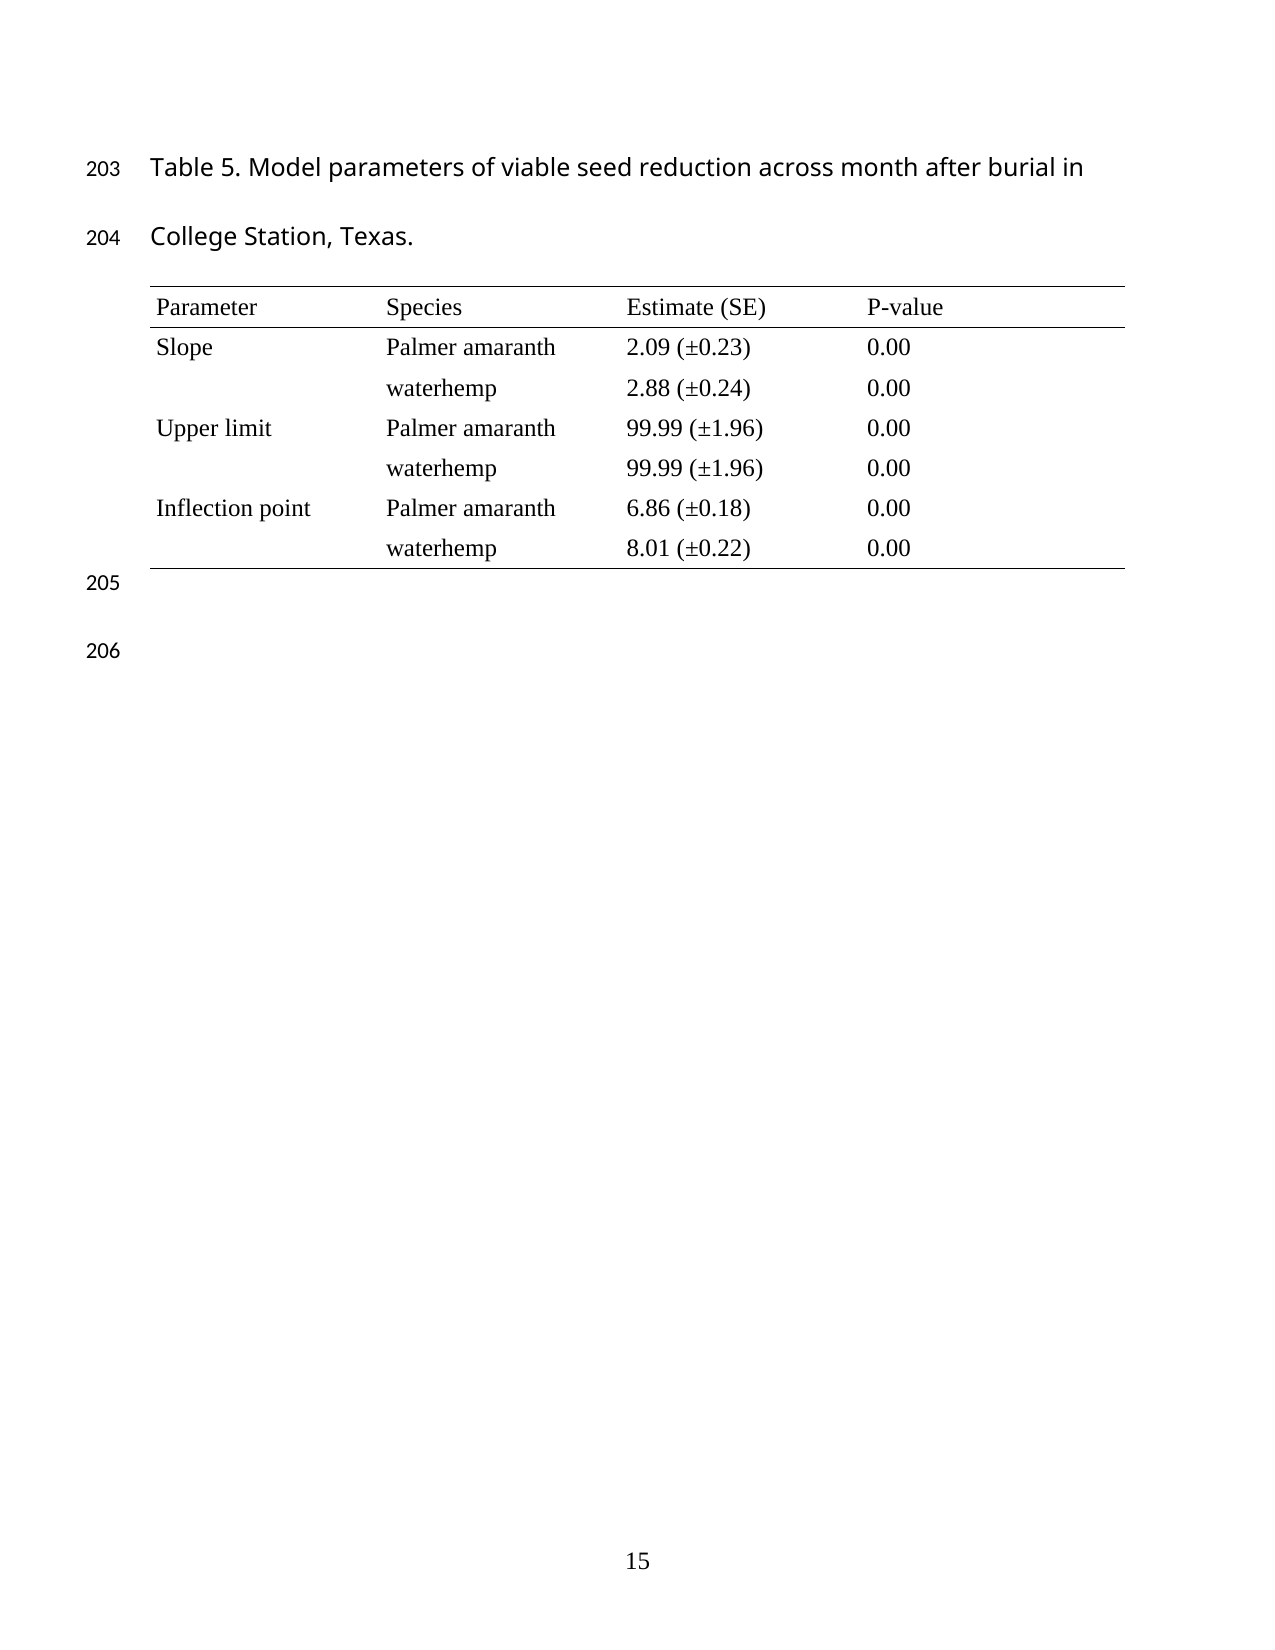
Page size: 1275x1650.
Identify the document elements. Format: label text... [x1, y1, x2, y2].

table_cell waterhemp [380, 528, 621, 568]
table_cell 0.00 [861, 328, 1125, 367]
table_cell 99.99 (±1.96) [621, 407, 861, 447]
table_cell 0.00 [861, 447, 1125, 487]
text Table 5. Model parameters of viable seed reduction across month after burial in College Station, Texas. [150, 150, 1125, 252]
table_cell 0.00 [861, 407, 1125, 447]
table_header P-value [861, 287, 1125, 327]
table_cell Inflection point [150, 488, 380, 568]
table_header Parameter [150, 287, 380, 327]
table_header Species [380, 287, 621, 327]
table_cell waterhemp [380, 447, 621, 487]
table_cell 99.99 (±1.96) [621, 447, 861, 487]
table_cell 8.01 (±0.22) [621, 528, 861, 568]
table_cell 2.88 (±0.24) [621, 367, 861, 407]
table_cell 2.09 (±0.23) [621, 328, 861, 367]
table_cell Palmer amaranth [380, 328, 621, 367]
table_cell 0.00 [861, 488, 1125, 528]
table_cell Palmer amaranth [380, 407, 621, 447]
table_cell Palmer amaranth [380, 488, 621, 528]
table_cell waterhemp [380, 367, 621, 407]
table_cell Upper limit [150, 407, 380, 487]
table_cell Slope [150, 328, 380, 407]
table_cell 0.00 [861, 367, 1125, 407]
table_cell 0.00 [861, 528, 1125, 568]
table_header Estimate (SE) [621, 287, 861, 327]
table_cell 6.86 (±0.18) [621, 488, 861, 528]
